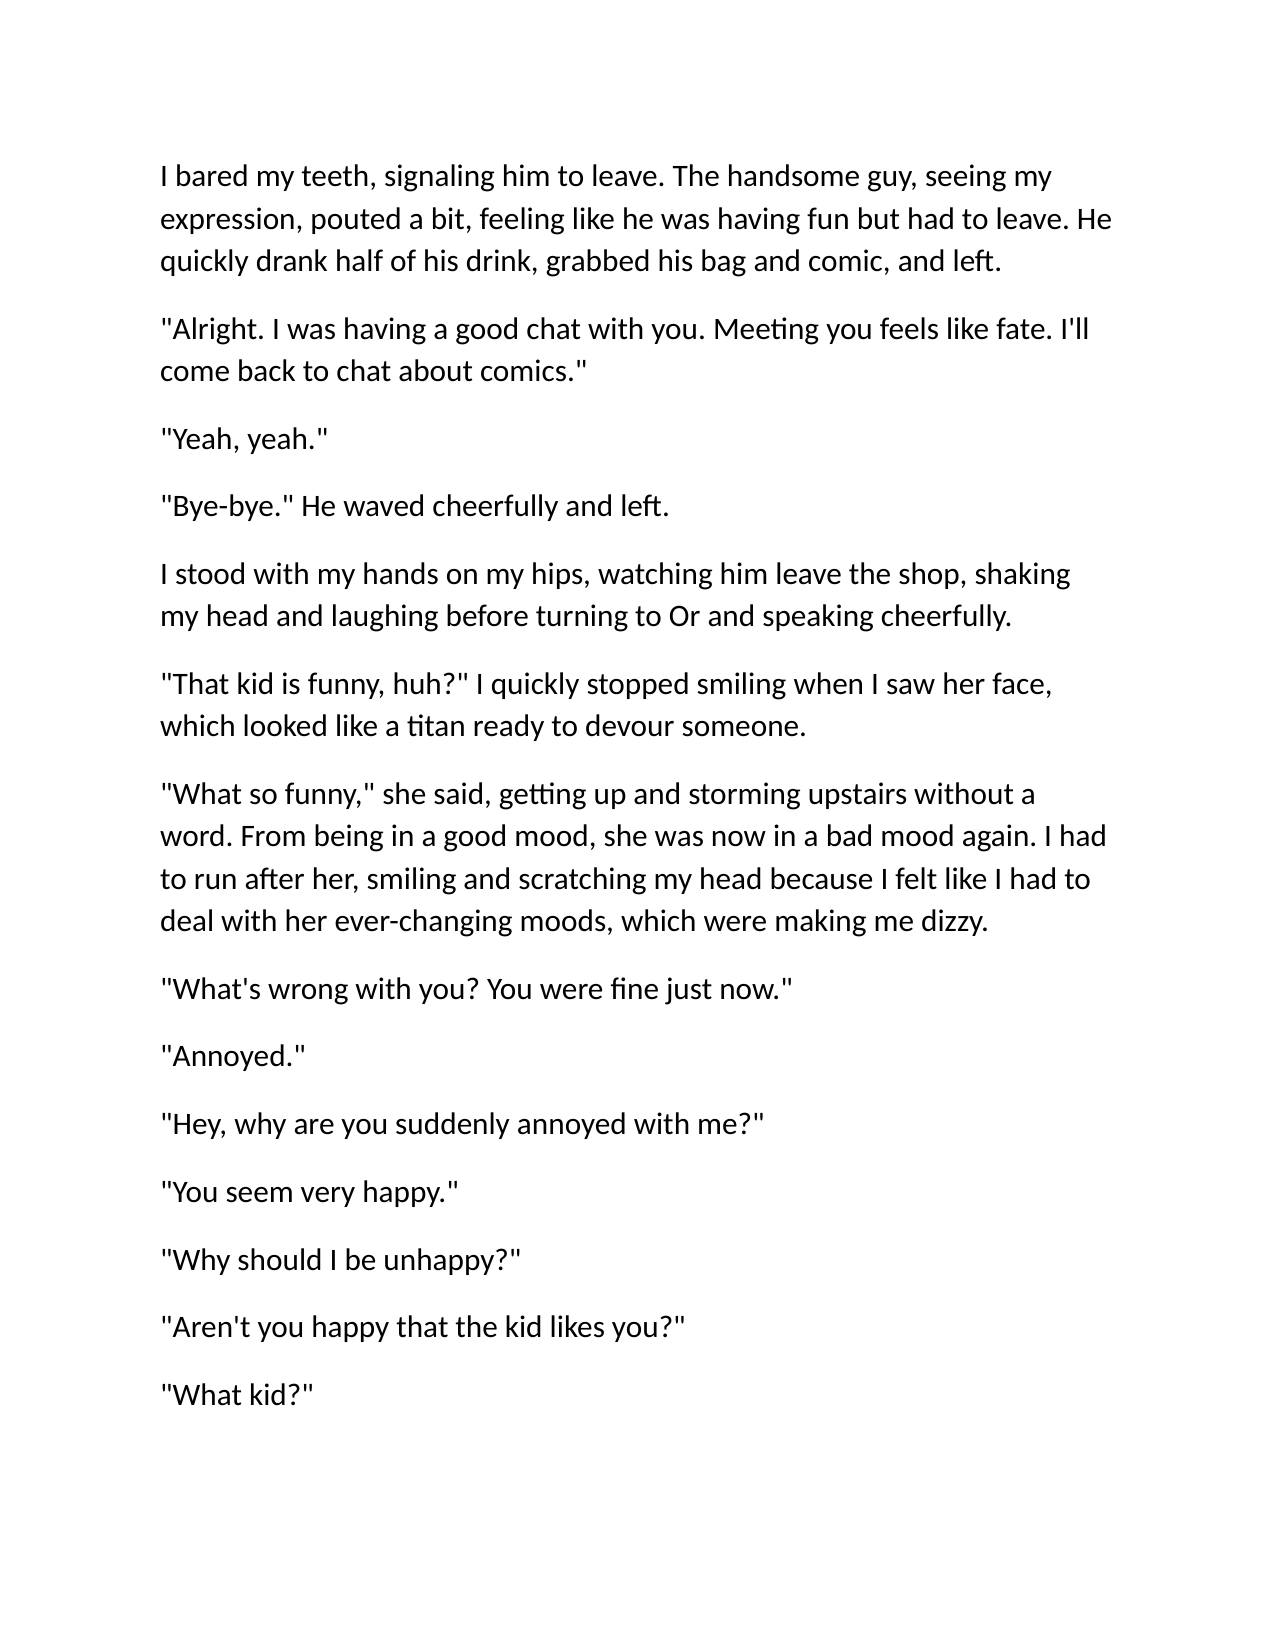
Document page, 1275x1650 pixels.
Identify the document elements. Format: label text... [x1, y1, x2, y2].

text "Bye-bye." He waved cheerfully and left. [160, 486, 1113, 524]
text "What so funny," she said, getting up and storming upstairs without a word. From being in a good mood, she was now in a bad mood again. I had to run after her, smiling and scratching my head because I felt like I had to deal with her ever-changing moods, which were making me dizzy. [160, 774, 1113, 939]
text "Hey, why are you suddenly annoyed with me?" [160, 1104, 1113, 1142]
text I bared my teeth, signaling him to leave. The handsome guy, seeing my expression, pouted a bit, feeling like he was having fun but had to leave. He quickly drank half of his drink, grabbed his bag and comic, and left. [160, 156, 1113, 279]
text "Alright. I was having a good chat with you. Meeting you feels like fate. I'll come back to chat about comics." [160, 309, 1113, 389]
text "Why should I be unhappy?" [160, 1239, 1113, 1278]
text "Yeah, yeah." [160, 419, 1113, 457]
text "What's wrong with you? You were fine just now." [160, 969, 1113, 1007]
text "Aren't you happy that the kid likes you?" [160, 1307, 1113, 1345]
text "Annoyed." [160, 1036, 1113, 1074]
text "That kid is funny, huh?" I quickly stopped smiling when I saw her face, which looked like a titan ready to devour someone. [160, 664, 1113, 744]
text "What kid?" [160, 1375, 1113, 1413]
text "You seem very happy." [160, 1172, 1113, 1210]
text I stood with my hands on my hips, watching him leave the shop, shaking my head and laughing before turning to Or and speaking cheerfully. [160, 554, 1113, 634]
